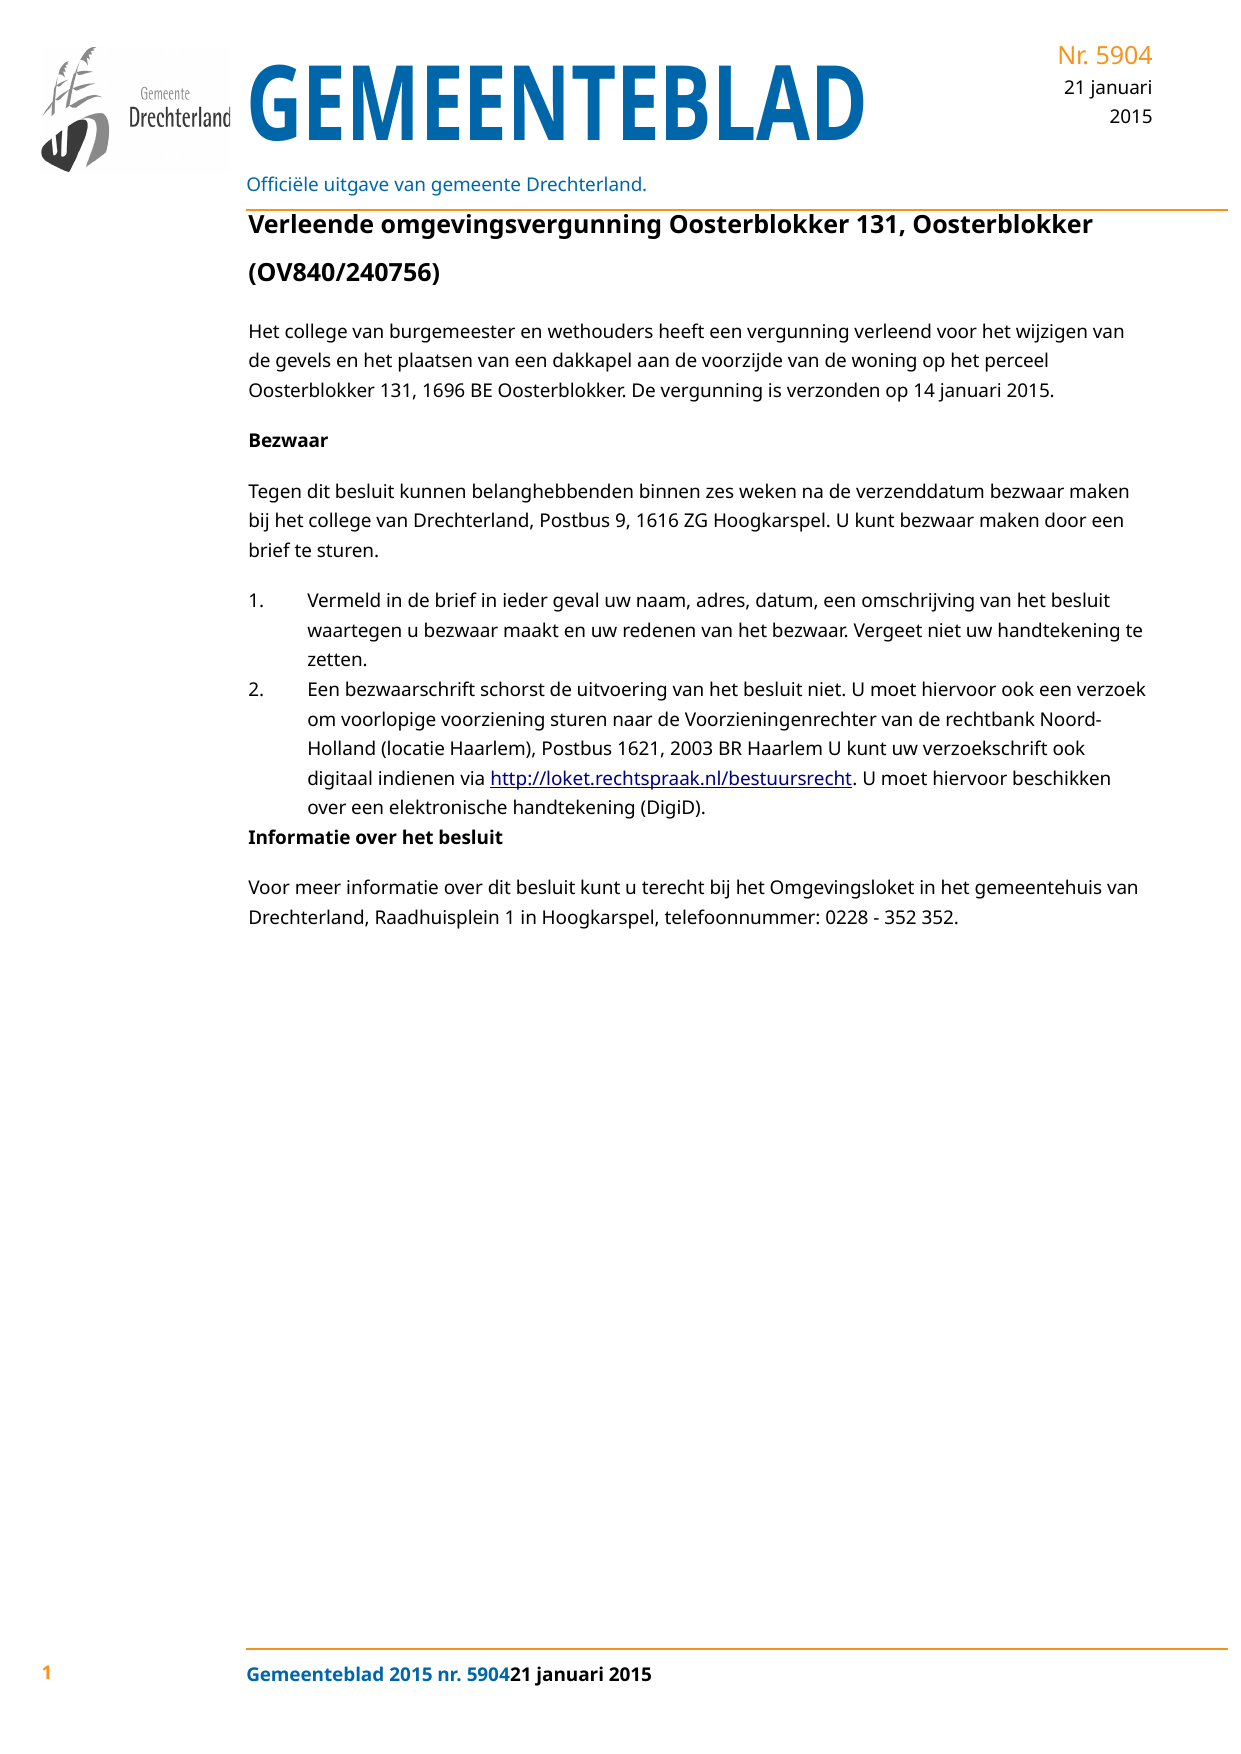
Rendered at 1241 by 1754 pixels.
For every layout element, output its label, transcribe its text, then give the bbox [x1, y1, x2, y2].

picture [41, 47, 231, 172]
text Informatie over het besluit [248, 824, 1152, 850]
list Vermeld in de brief in ieder geval uw naam, adres, datum, een omschrijving van het besluit waartegen u bezwaar maakt en uw redenen van het bezwaar. Vergeet niet uw handtekening te zetten. [248, 587, 1152, 672]
text Tegen dit besluit kunnen belanghebbenden binnen zes weken na de verzenddatum bezwaar maken bij het college van Drechterland, Postbus 9, 1616 ZG Hoogkarspel. U kunt bezwaar maken door een brief te sturen. [248, 478, 1152, 563]
text Verleende omgevingsvergunning Oosterblokker 131, Oosterblokker (OV840/240756) [248, 211, 1152, 288]
text Voor meer informatie over dit besluit kunt u terecht bij het Omgevingsloket in het gemeentehuis van Drechterland, Raadhuisplein 1 in Hoogkarspel, telefoonnummer: 0228 - 352 352. [248, 874, 1152, 930]
text Bezwaar [248, 427, 1152, 453]
list Een bezwaarschrift schorst de uitvoering van het besluit niet. U moet hiervoor ook een verzoek om voorlopige voorziening sturen naar de Voorzieningenrechter van de rechtbank Noord-Holland (locatie Haarlem), Postbus 1621, 2003 BR Haarlem U kunt uw verzoekschrift ook digitaal indienen via http://loket.rechtspraak.nl/bestuursrecht. U moet hiervoor beschikken over een elektronische handtekening (DigiD). [248, 676, 1152, 820]
text Het college van burgemeester en wethouders heeft een vergunning verleend voor het wijzigen van de gevels en het plaatsen van een dakkapel aan de voorzijde van de woning op het perceel Oosterblokker 131, 1696 BE Oosterblokker. De vergunning is verzonden op 14 januari 2015. [248, 318, 1152, 403]
